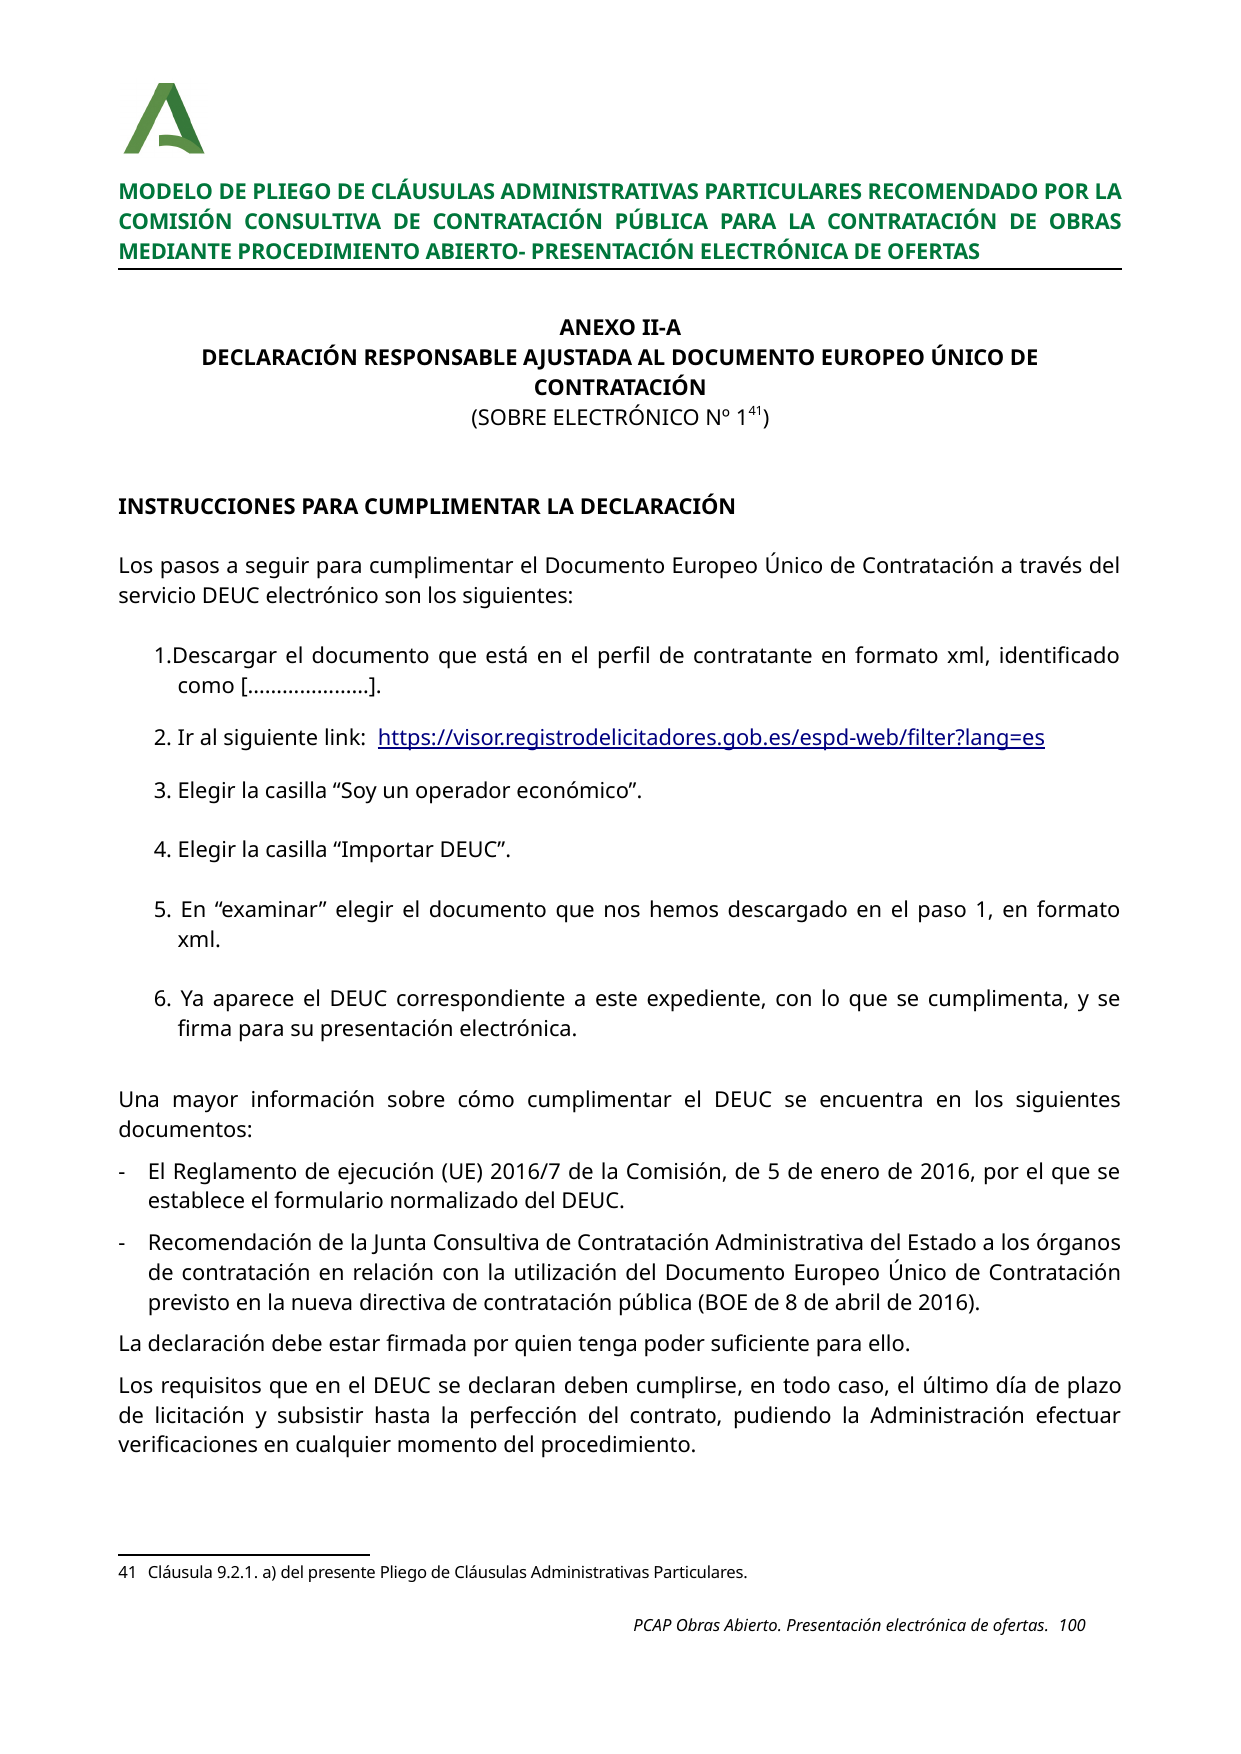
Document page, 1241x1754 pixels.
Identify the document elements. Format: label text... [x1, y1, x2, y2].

text 1.Descargar el documento que está en el perfil de contratante en formato xml, identificado como […………………]. [153, 640, 1122, 699]
text Cláusula 9.2.1. a) del presente Pliego de Cláusulas Administrativas Particulares. [118, 1561, 1122, 1584]
text INSTRUCCIONES PARA CUMPLIMENTAR LA DECLARACIÓN [118, 491, 1122, 521]
text DECLARACIÓN RESPONSABLE AJUSTADA AL DOCUMENTO EUROPEO ÚNICO DE CONTRATACIÓN [118, 342, 1122, 402]
text ANEXO II-A [118, 312, 1122, 342]
text Los pasos a seguir para cumplimentar el Documento Europeo Único de Contratación a través del servicio DEUC electrónico son los siguientes: [118, 551, 1122, 610]
text Los requisitos que en el DEUC se declaran deben cumplirse, en todo caso, el último día de plazo de licitación y subsistir hasta la perfección del contrato, pudiendo la Administración efectuar verificaciones en cualquier momento del procedimiento. [118, 1370, 1122, 1459]
text 3. Elegir la casilla “Soy un operador económico”. [153, 775, 1122, 804]
text Una mayor información sobre cómo cumplimentar el DEUC se encuentra en los siguientes documentos: [118, 1084, 1122, 1144]
text 5. En “examinar” elegir el documento que nos hemos descargado en el paso 1, en formato xml. [153, 894, 1122, 953]
text 4. Elegir la casilla “Importar DEUC”. [153, 834, 1122, 864]
text 2. Ir al siguiente link: https://visor.registrodelicitadores.gob.es/espd-web/filter?lang=es [153, 722, 1122, 752]
text La declaración debe estar firmada por quien tenga poder suficiente para ello. [118, 1328, 1122, 1358]
text 6. Ya aparece el DEUC correspondiente a este expediente, con lo que se cumplimenta, y se firma para su presentación electrónica. [153, 983, 1122, 1043]
text MODELO DE PLIEGO DE CLÁUSULAS ADMINISTRATIVAS PARTICULARES RECOMENDADO POR LA COMISIÓN CONSULTIVA DE CONTRATACIÓN PÚBLICA PARA LA CONTRATACIÓN DE OBRAS MEDIANTE PROCEDIMIENTO ABIERTO- PRESENTACIÓN ELECTRÓNICA DE OFERTAS [118, 176, 1122, 268]
picture [119, 78, 209, 158]
text - El Reglamento de ejecución (UE) 2016/7 de la Comisión, de 5 de enero de 2016, por el que se establece el formulario normalizado del DEUC. [118, 1156, 1122, 1215]
text (SOBRE ELECTRÓNICO Nº 1) [118, 402, 1122, 431]
text - Recomendación de la Junta Consultiva de Contratación Administrativa del Estado a los órganos de contratación en relación con la utilización del Documento Europeo Único de Contratación previsto en la nueva directiva de contratación pública (BOE de 8 de abril de 2016). [118, 1227, 1122, 1316]
